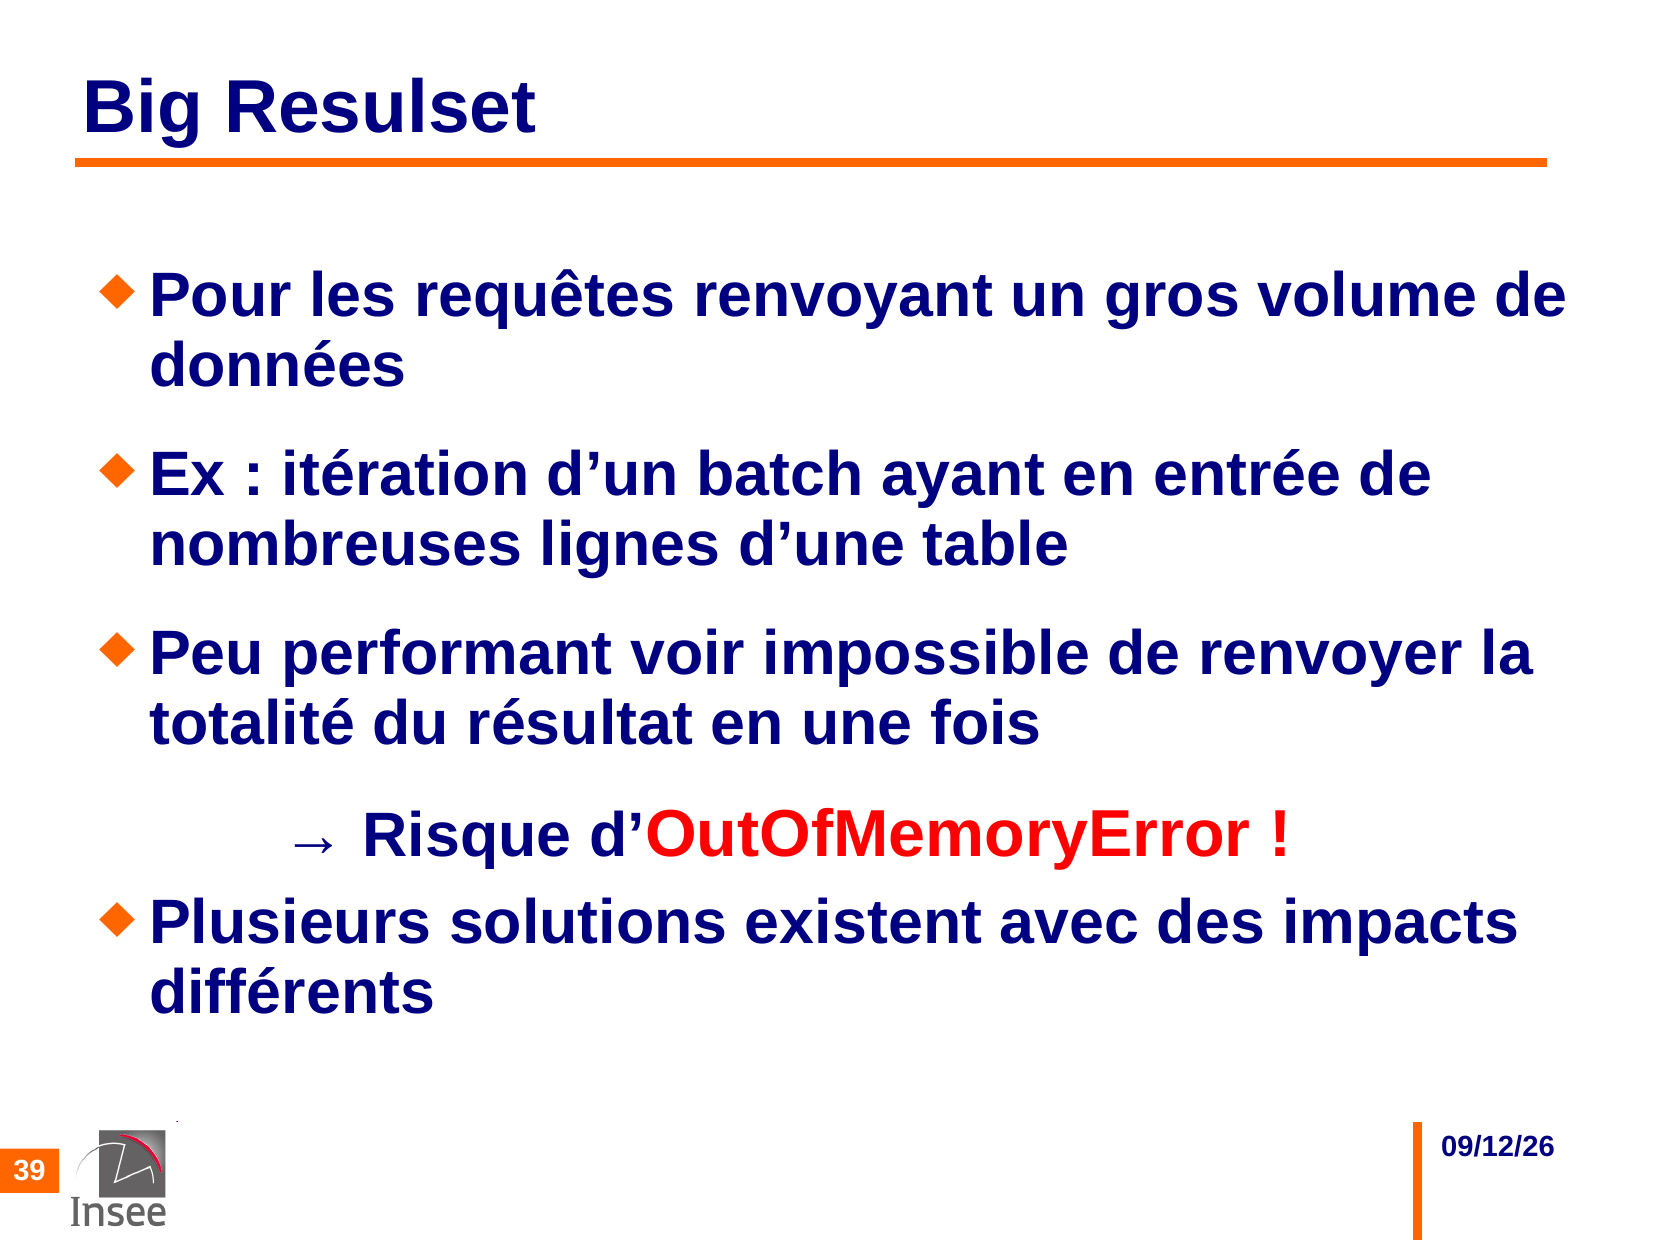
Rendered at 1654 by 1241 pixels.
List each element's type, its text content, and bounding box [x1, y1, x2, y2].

list Pour les requêtes renvoyant un gros volume de données Ex : itération d’un batch ayant en entrée de nombreuses lignes d’une table Peu performant voir impossible de renvoyer la totalité du résultat en une fois → Risque d’OutOfMemoryError ! Plusieurs solutions existent avec des impacts différents [82, 259, 1571, 1028]
title Big Resulset [82, 49, 1619, 163]
picture [62, 1121, 178, 1241]
